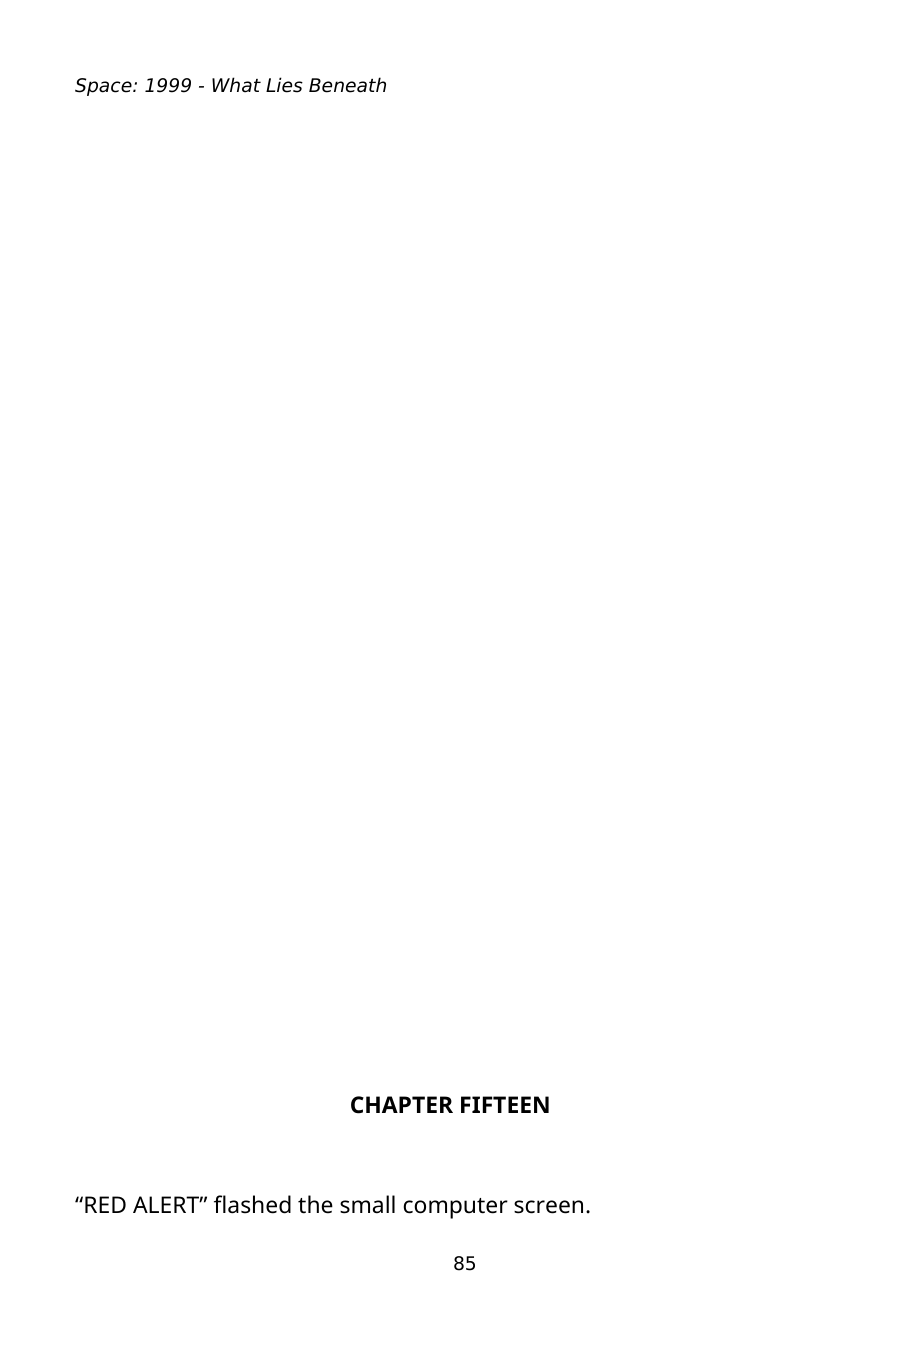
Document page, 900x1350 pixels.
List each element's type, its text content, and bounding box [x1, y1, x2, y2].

subtitle CHAPTER FIFTEEN [75, 1089, 825, 1121]
text “RED ALERT” flashed the small computer screen. [75, 1189, 825, 1221]
